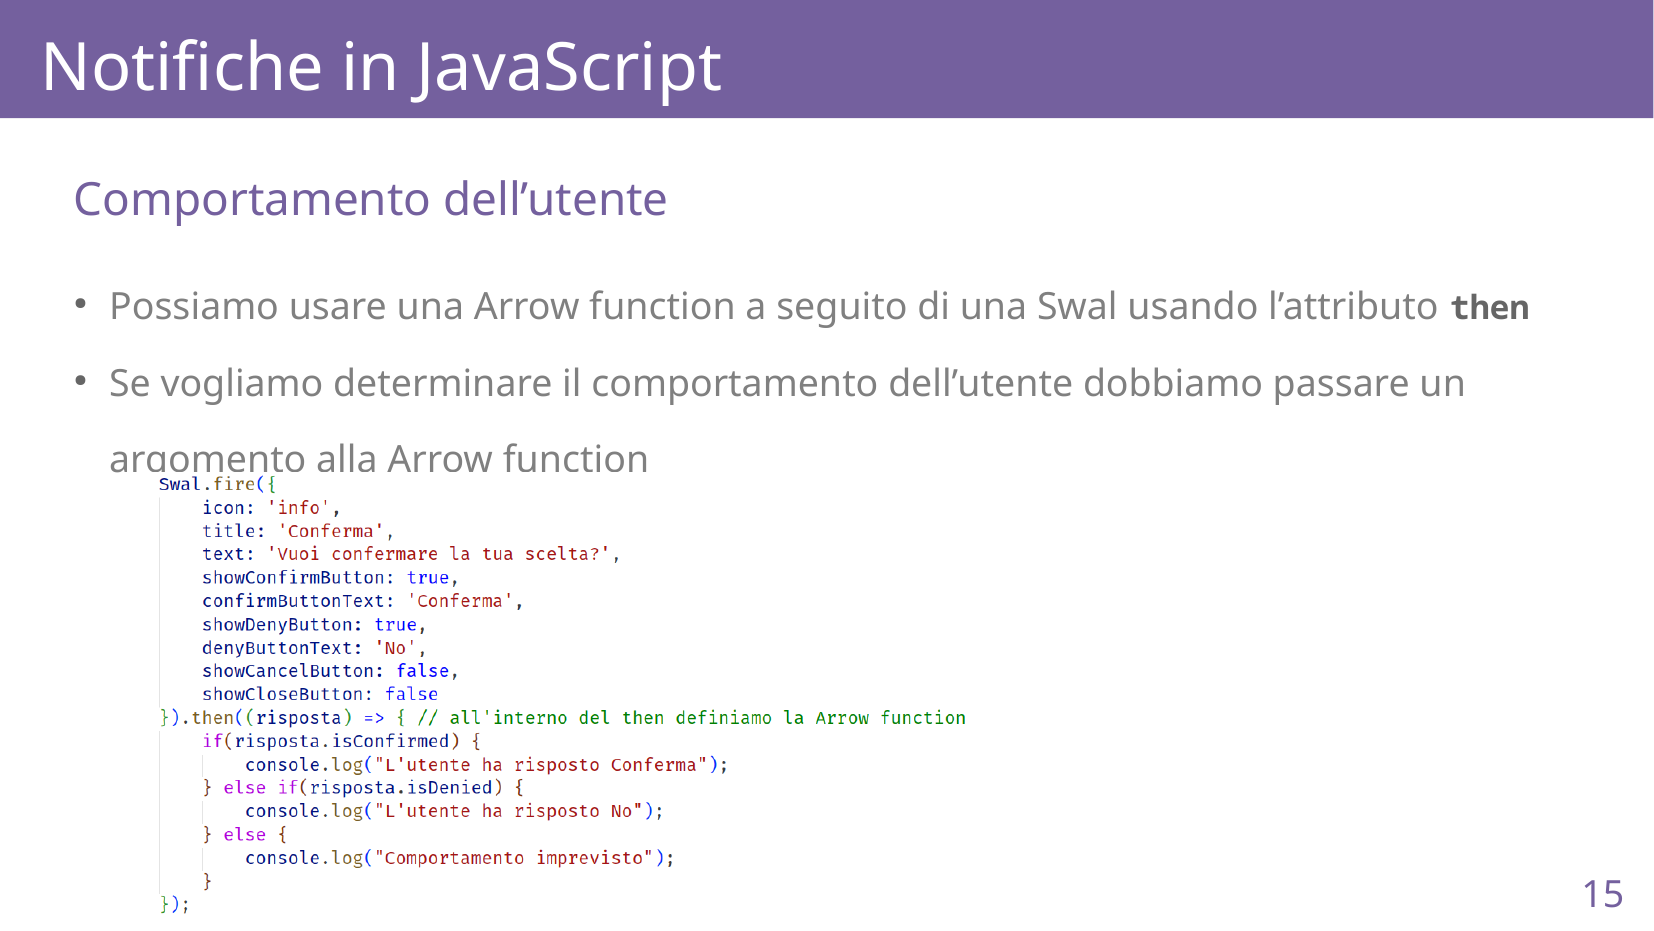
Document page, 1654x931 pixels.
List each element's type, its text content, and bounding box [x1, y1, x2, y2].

text_box Possiamo usare una Arrow function a seguito di una Swal usando l’attributo then Se vogliamo determinare il comportamento dell’utente dobbiamo passare un argomento alla Arrow function [59, 246, 1599, 599]
text_box Comportamento dell’utente [59, 158, 1107, 229]
picture [147, 472, 978, 931]
text_box [0, 0, 1654, 119]
text_box [1510, 860, 1654, 931]
text_box Notifiche in JavaScript [25, 11, 942, 107]
